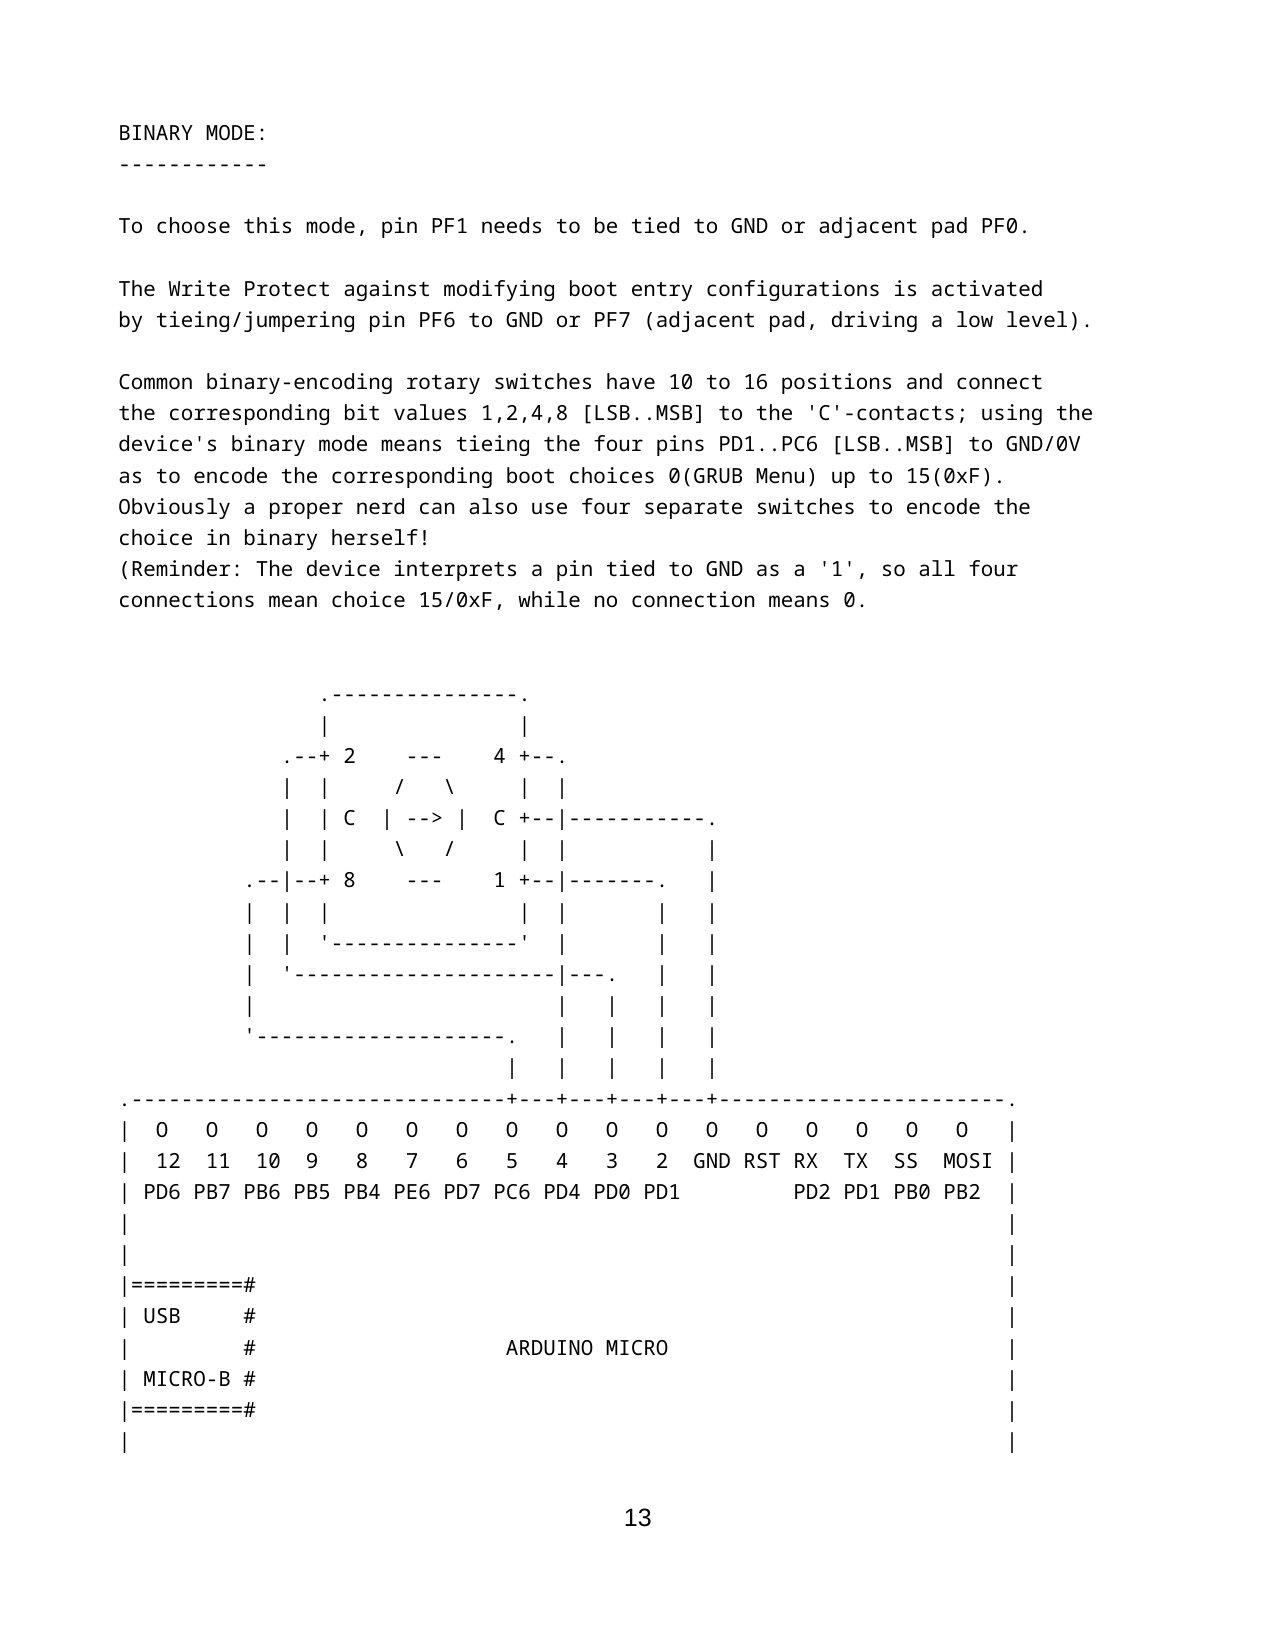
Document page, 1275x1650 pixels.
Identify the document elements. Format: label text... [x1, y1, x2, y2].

text Common binary-encoding rotary switches have 10 to 16 positions and connect [118, 367, 1157, 396]
text | | [118, 1239, 1157, 1268]
text | | \ / | | | [118, 834, 1157, 863]
text BINARY MODE: [118, 118, 1157, 147]
text as to encode the corresponding boot choices 0(GRUB Menu) up to 15(0xF). [118, 461, 1157, 489]
text | | [118, 1208, 1157, 1237]
text | MICRO-B # | [118, 1364, 1157, 1392]
text by tieing/jumpering pin PF6 to GND or PF7 (adjacent pad, driving a low level). [118, 305, 1157, 333]
text | | '---------------' | | | [118, 928, 1157, 956]
text | | | | | | | [118, 897, 1157, 925]
text | O O O O O O O O O O O O O O O O O | [118, 1115, 1157, 1143]
text connections mean choice 15/0xF, while no connection means 0. [118, 585, 1157, 614]
text | USB # | [118, 1302, 1157, 1330]
text .--+ 2 --- 4 +--. [118, 741, 1157, 769]
text '--------------------. | | | | [118, 1021, 1157, 1050]
text .--|--+ 8 --- 1 +--|-------. | [118, 866, 1157, 894]
text device's binary mode means tieing the four pins PD1..PC6 [LSB..MSB] to GND/0V [118, 429, 1157, 458]
text |=========# | [118, 1271, 1157, 1299]
text Obviously a proper nerd can also use four separate switches to encode the [118, 492, 1157, 520]
text | PD6 PB7 PB6 PB5 PB4 PE6 PD7 PC6 PD4 PD0 PD1 PD2 PD1 PB0 PB2 | [118, 1177, 1157, 1206]
text | 12 11 10 9 8 7 6 5 4 3 2 GND RST RX TX SS MOSI | [118, 1146, 1157, 1174]
text | | | | | [118, 990, 1157, 1019]
text | | C | --> | C +--|-----------. [118, 803, 1157, 832]
text the corresponding bit values 1,2,4,8 [LSB..MSB] to the 'C'-contacts; using the [118, 398, 1157, 427]
text | | [118, 710, 1157, 738]
text | | [118, 1426, 1157, 1455]
text | | | | | [118, 1052, 1157, 1081]
text (Reminder: The device interprets a pin tied to GND as a '1', so all four [118, 554, 1157, 583]
text The Write Protect against modifying boot entry configurations is activated [118, 274, 1157, 302]
text .------------------------------+---+---+---+---+-----------------------. [118, 1084, 1157, 1112]
text | # ARDUINO MICRO | [118, 1333, 1157, 1361]
text To choose this mode, pin PF1 needs to be tied to GND or adjacent pad PF0. [118, 212, 1157, 240]
text choice in binary herself! [118, 523, 1157, 551]
text |=========# | [118, 1395, 1157, 1423]
text ------------ [118, 149, 1157, 178]
text .---------------. [118, 679, 1157, 707]
text | | / \ | | [118, 772, 1157, 801]
text | '---------------------|---. | | [118, 959, 1157, 987]
